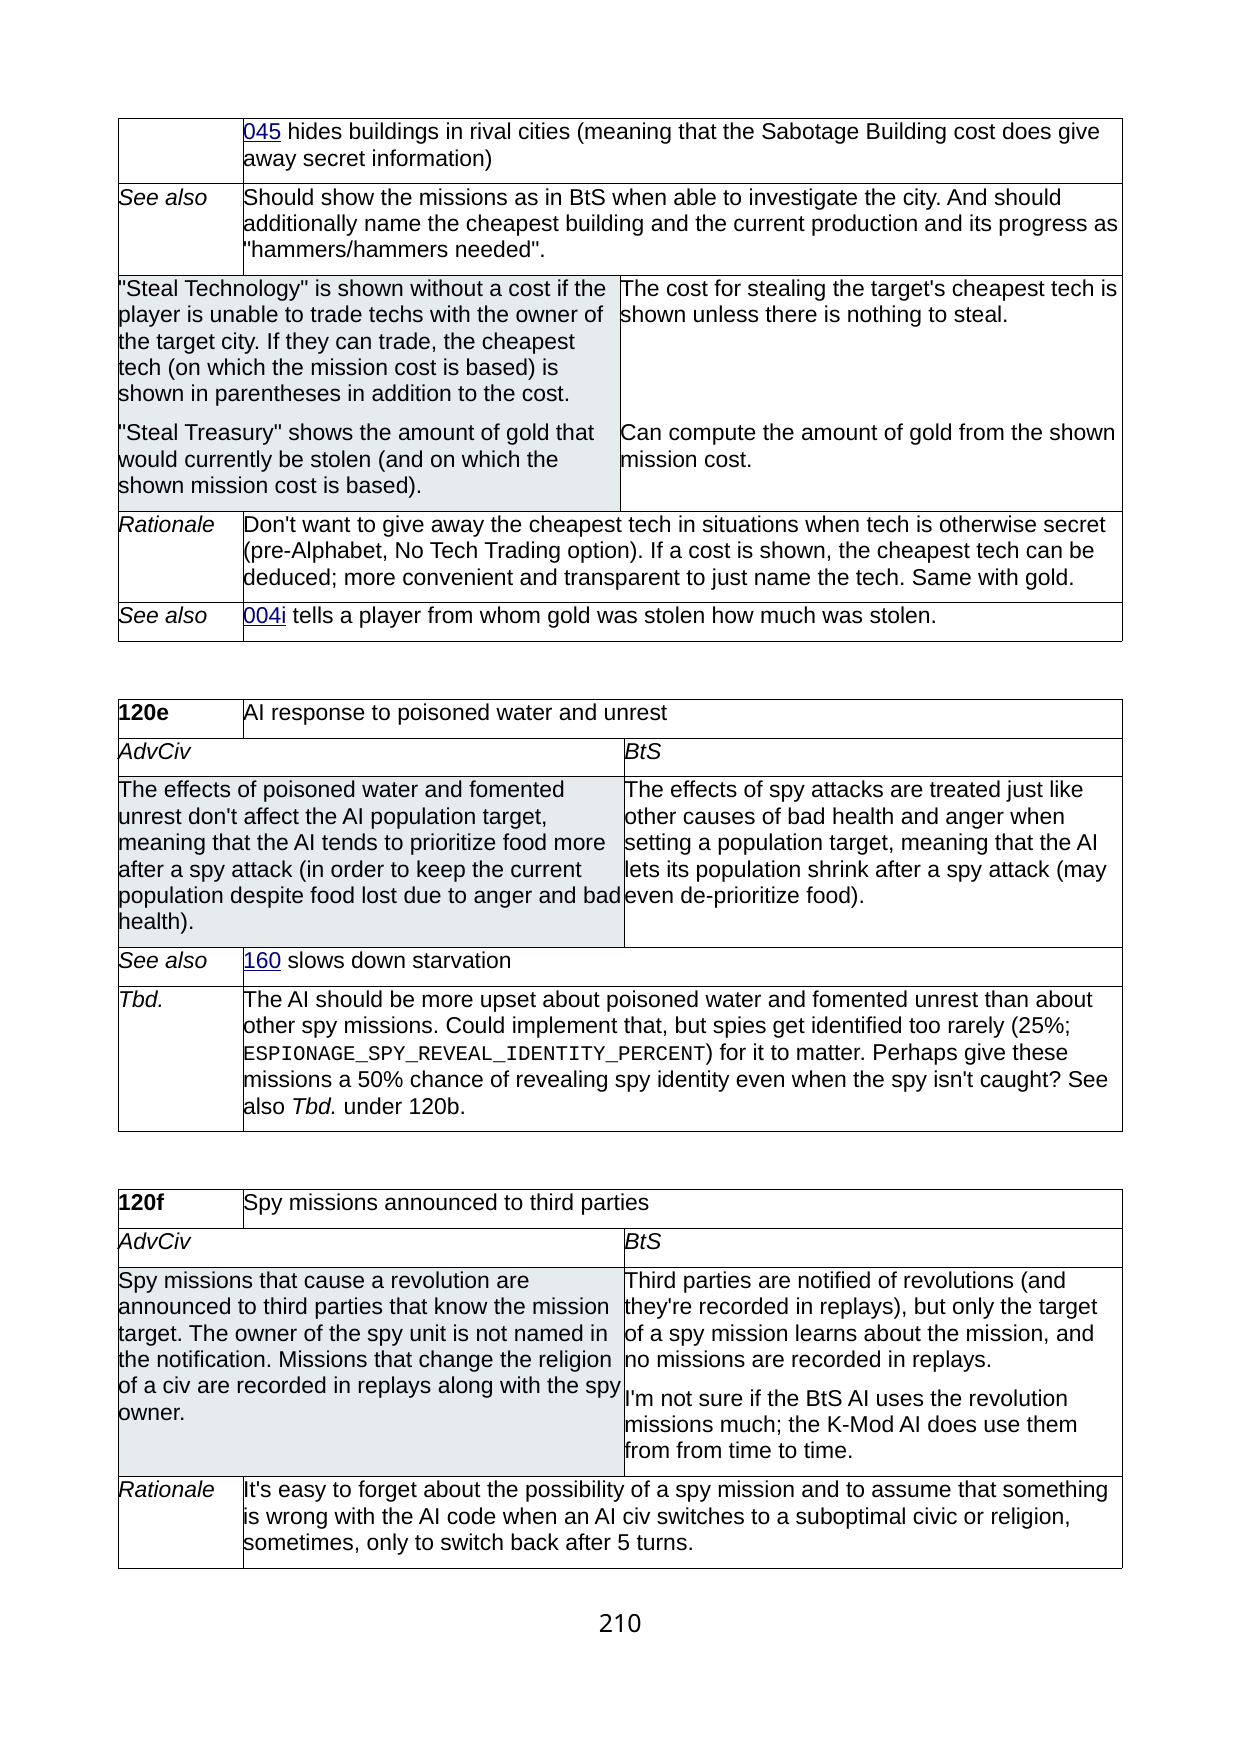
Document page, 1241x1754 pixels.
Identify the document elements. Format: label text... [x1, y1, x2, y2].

table_cell 045 hides buildings in rival cities (meaning that the Sabotage Building cost does give away secret information) [244, 119, 1122, 183]
table_cell It's easy to forget about the possibility of a spy mission and to assume that something is wrong with the AI code when an AI civ switches to a suboptimal civic or religion, sometimes, only to switch back after 5 turns. [244, 1477, 1122, 1568]
table_cell See also [119, 184, 243, 275]
table_cell BtS [625, 739, 1122, 776]
table_cell [119, 119, 243, 183]
table_cell Rationale [119, 512, 243, 602]
table_cell Spy missions that cause a revolution are announced to third parties that know the mission target. The owner of the spy unit is not named in the notification. Missions that change the religion of a civ are recorded in replays along with the spy owner. [119, 1268, 624, 1476]
table_cell See also [119, 603, 243, 641]
table_cell Tbd. [119, 987, 243, 1131]
table_cell The AI should be more upset about poisoned water and fomented unrest than about other spy missions. Could implement that, but spies get identified too rarely (25%; ESPIONAGE_SPY_REVEAL_IDENTITY_PERCENT) for it to matter. Perhaps give these missions a 50% chance of revealing spy identity even when the spy isn't caught? See also Tbd. under 120b. [244, 987, 1122, 1131]
table_cell 004i tells a player from whom gold was stolen how much was stolen. [244, 603, 1122, 641]
table_cell Should show the missions as in BtS when able to investigate the city. And should additionally name the cheapest building and the current production and its progress as "hammers/hammers needed". [244, 184, 1122, 275]
table_cell Third parties are notified of revolutions (and they're recorded in replays), but only the target of a spy mission learns about the mission, and no missions are recorded in replays. I'm not sure if the BtS AI uses the revolution missions much; the K-Mod AI does use them from from time to time. [625, 1268, 1122, 1476]
table_header AI response to poisoned water and unrest [244, 700, 1122, 737]
table_cell Don't want to give away the cheapest tech in situations when tech is otherwise secret (pre-Alphabet, No Tech Trading option). If a cost is shown, the cheapest tech can be deduced; more convenient and transparent to just name the tech. Same with gold. [244, 512, 1122, 602]
table_cell AdvCiv [119, 739, 624, 776]
table_cell AdvCiv [119, 1229, 624, 1267]
table_cell Rationale [119, 1477, 243, 1568]
table_cell The effects of spy attacks are treated just like other causes of bad health and anger when setting a population target, meaning that the AI lets its population shrink after a spy attack (may even de-prioritize food). [625, 777, 1122, 947]
table_cell 160 slows down starvation [244, 948, 1122, 986]
table_cell The cost for stealing the target's cheapest tech is shown unless there is nothing to steal. Can compute the amount of gold from the shown mission cost. [621, 276, 1122, 511]
table_cell BtS [625, 1229, 1122, 1267]
table_header 120f [119, 1190, 243, 1228]
table_header Spy missions announced to third parties [244, 1190, 1122, 1228]
table_cell See also [119, 948, 243, 986]
table_cell "Steal Technology" is shown without a cost if the player is unable to trade techs with the owner of the target city. If they can trade, the cheapest tech (on which the mission cost is based) is shown in parentheses in addition to the cost. "Steal Treasury" shows the amount of gold that would currently be stolen (and on which the shown mission cost is based). [119, 276, 620, 511]
table_cell The effects of poisoned water and fomented unrest don't affect the AI population target, meaning that the AI tends to prioritize food more after a spy attack (in order to keep the current population despite food lost due to anger and bad health). [119, 777, 624, 947]
table_header 120e [119, 700, 243, 737]
